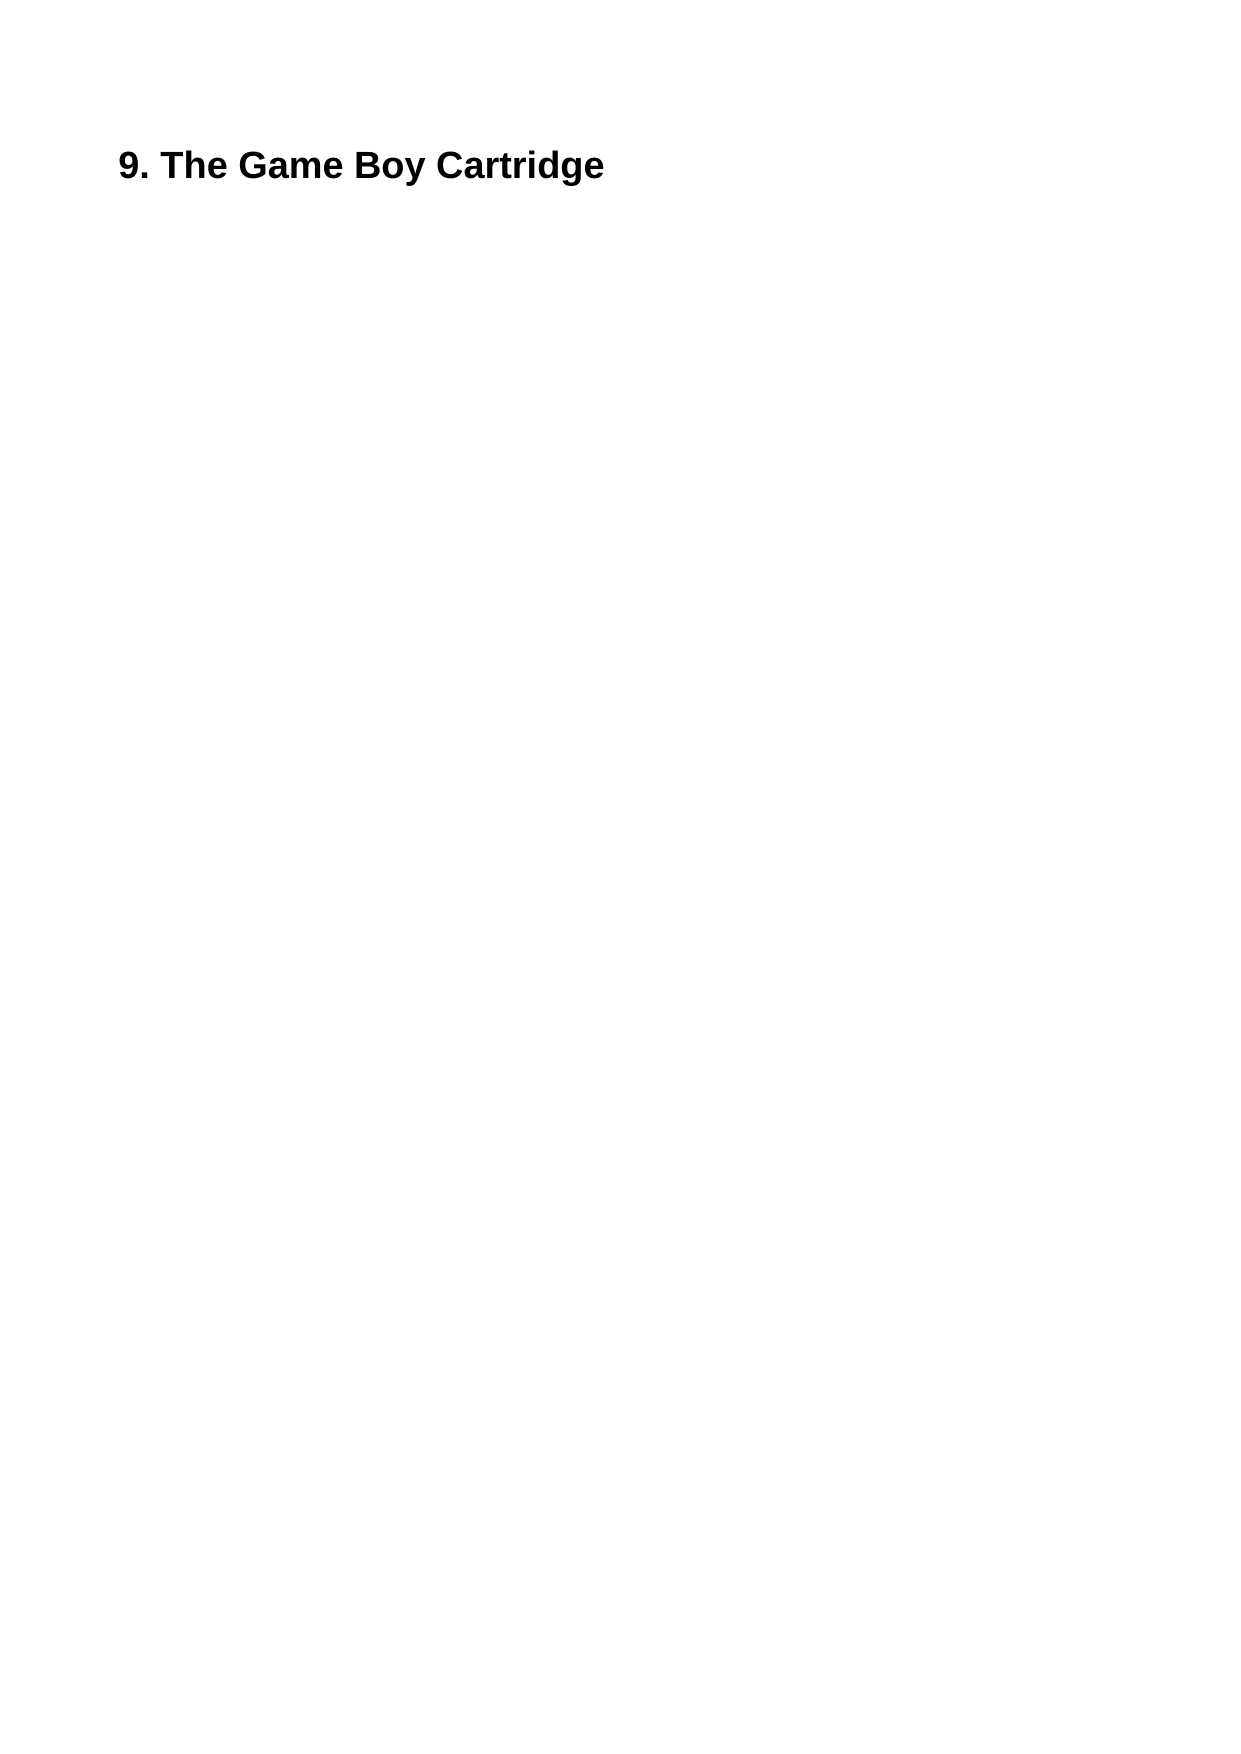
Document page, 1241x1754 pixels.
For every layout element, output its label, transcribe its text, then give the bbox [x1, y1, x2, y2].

subtitle 9. The Game Boy Cartridge [118, 143, 1122, 187]
